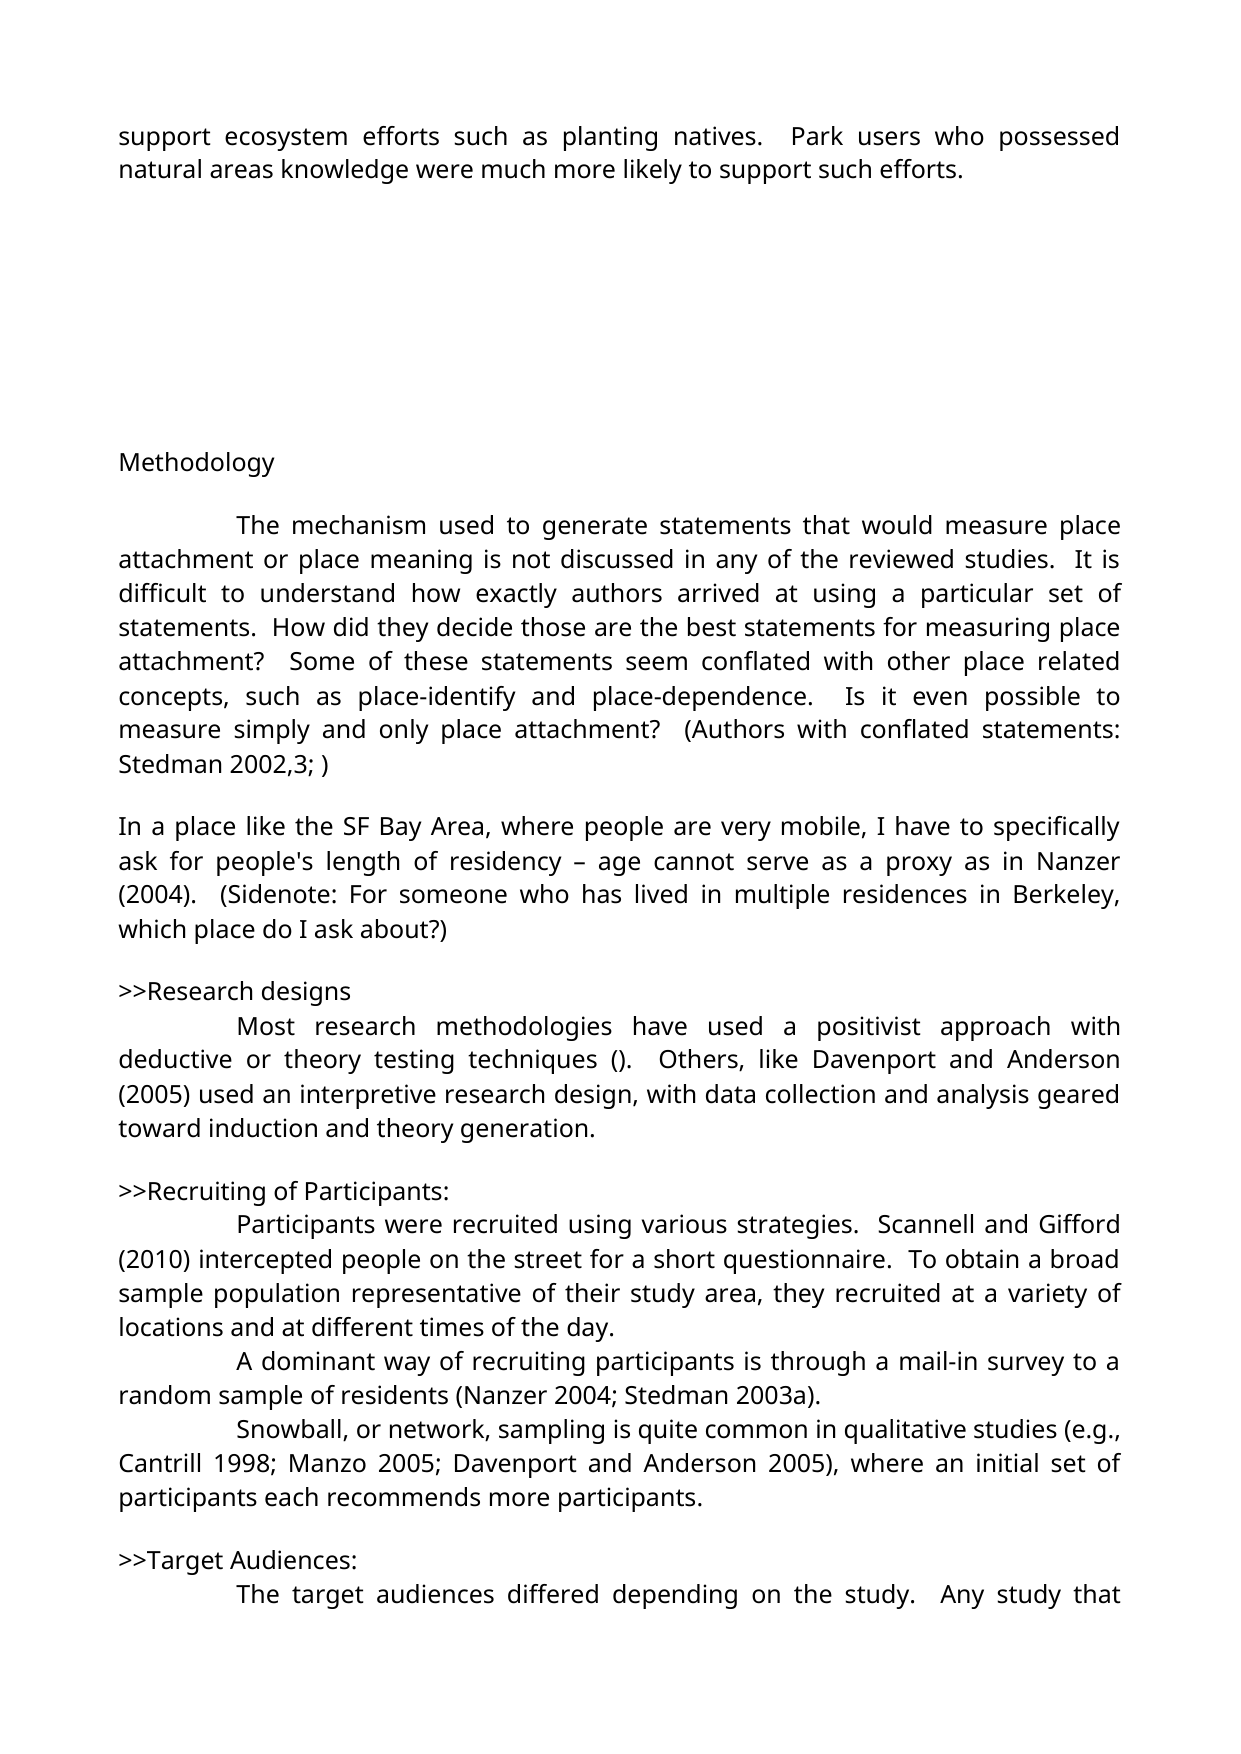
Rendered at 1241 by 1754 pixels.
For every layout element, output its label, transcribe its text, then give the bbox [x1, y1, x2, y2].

text Most research methodologies have used a positivist approach with deductive or theory testing techniques (). Others, like Davenport and Anderson (2005) used an interpretive research design, with data collection and analysis geared toward induction and theory generation. [118, 1008, 1122, 1144]
text support ecosystem efforts such as planting natives. Park users who possessed natural areas knowledge were much more likely to support such efforts. [118, 118, 1122, 186]
text In a place like the SF Bay Area, where people are very mobile, I have to specifically ask for people's length of residency – age cannot serve as a proxy as in Nanzer (2004). (Sidenote: For someone who has lived in multiple residences in Berkeley, which place do I ask about?) [118, 809, 1122, 945]
text The mechanism used to generate statements that would measure place attachment or place meaning is not discussed in any of the reviewed studies. It is difficult to understand how exactly authors arrived at using a particular set of statements. How did they decide those are the best statements for measuring place attachment? Some of these statements seem conflated with other place related concepts, such as place-identify and place-dependence. Is it even possible to measure simply and only place attachment? (Authors with conflated statements: Stedman 2002,3; ) [118, 508, 1122, 780]
text >>Recruiting of Participants: [118, 1173, 1122, 1207]
text A dominant way of recruiting participants is through a mail-in survey to a random sample of residents (Nanzer 2004; Stedman 2003a). [118, 1343, 1122, 1412]
text >>Target Audiences: [118, 1542, 1122, 1577]
text >>Research designs [118, 974, 1122, 1008]
text Participants were recruited using various strategies. Scannell and Gifford (2010) intercepted people on the street for a short questionnaire. To obtain a broad sample population representative of their study area, they recruited at a variety of locations and at different times of the day. [118, 1207, 1122, 1343]
text Methodology [118, 445, 1122, 479]
text Snowball, or network, sampling is quite common in qualitative studies (e.g., Cantrill 1998; Manzo 2005; Davenport and Anderson 2005), where an initial set of participants each recommends more participants. [118, 1412, 1122, 1514]
text The target audiences differed depending on the study. Any study that [118, 1577, 1122, 1611]
